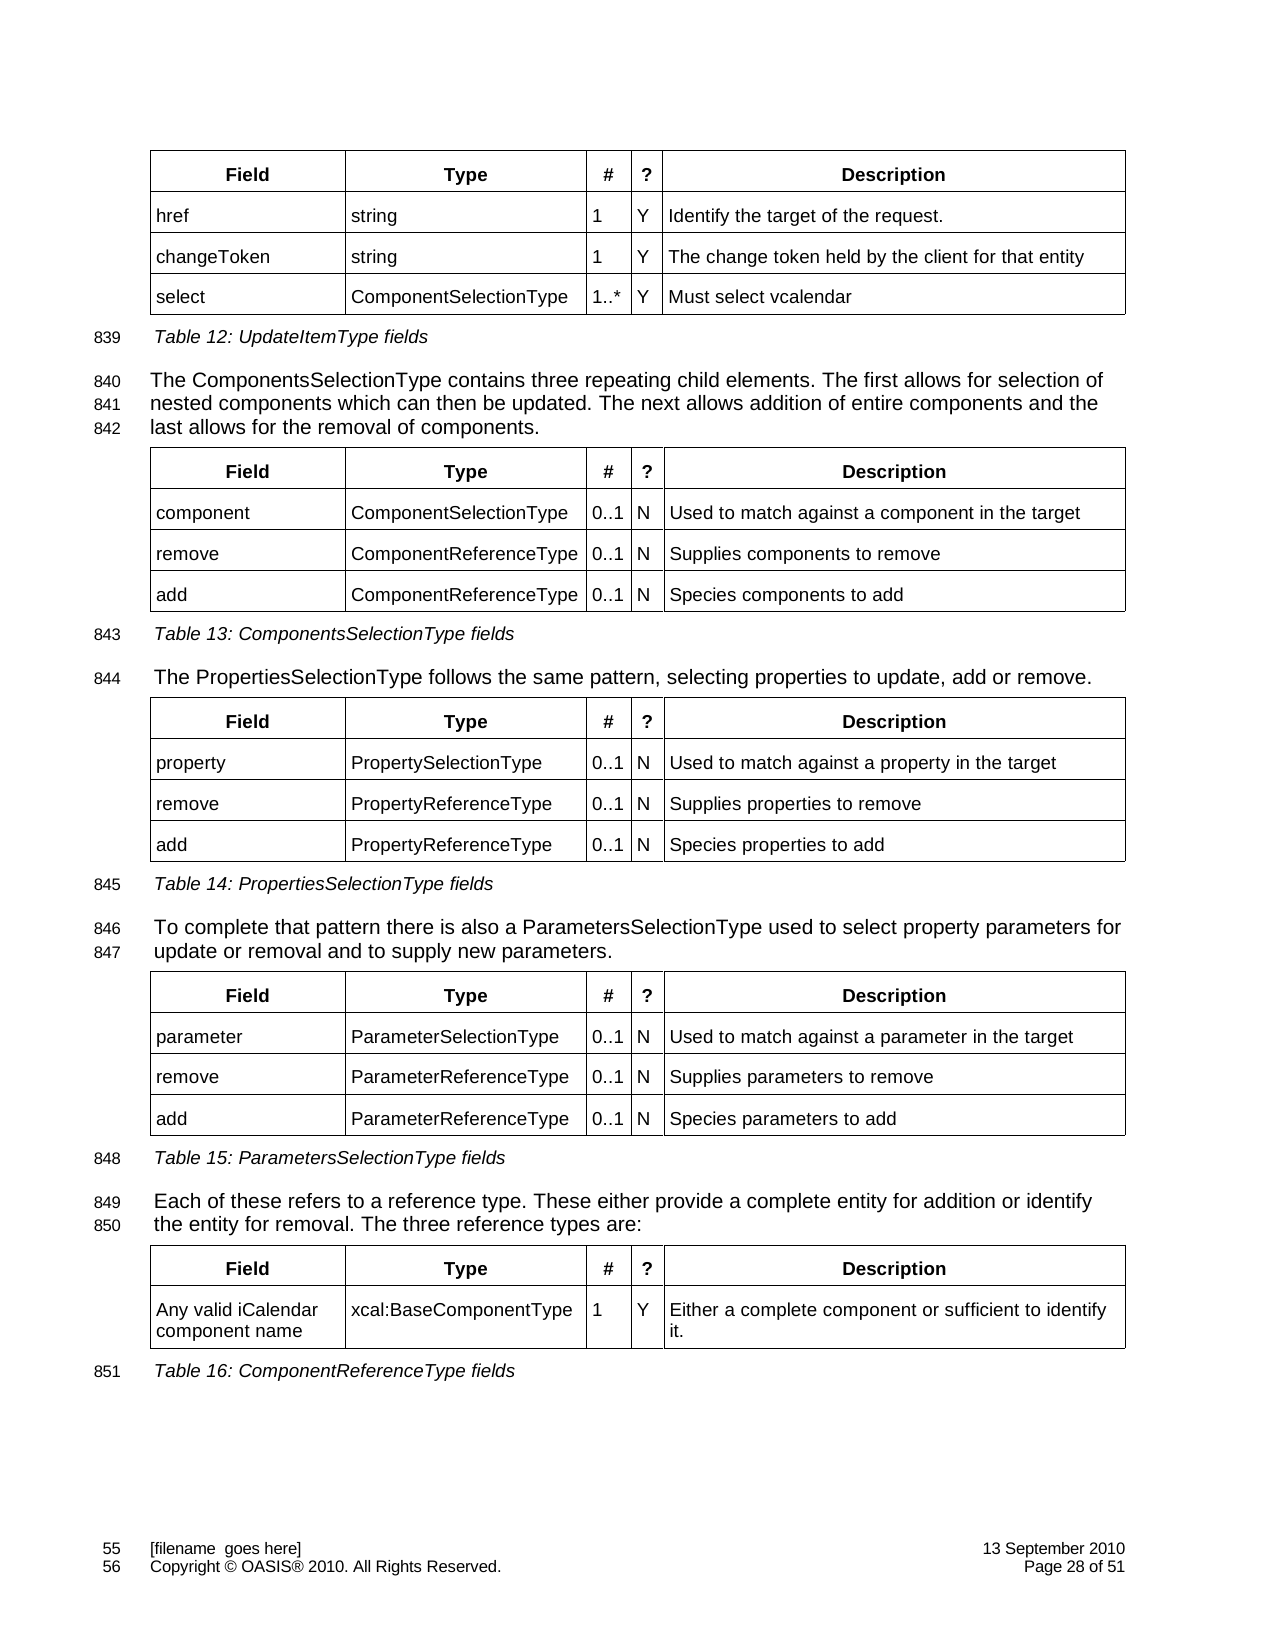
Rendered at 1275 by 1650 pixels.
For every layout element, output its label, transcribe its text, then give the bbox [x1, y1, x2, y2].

table_cell ParameterReferenceType [346, 1054, 586, 1094]
table_header Type [346, 972, 586, 1012]
table_cell N [632, 821, 663, 861]
table_cell property [151, 739, 345, 779]
table_cell 0..1 [587, 489, 631, 529]
table_cell Either a complete component or sufficient to identify it. [665, 1286, 1125, 1348]
table_cell 0..1 [587, 530, 631, 570]
table_cell 1 [587, 1286, 631, 1348]
table_cell remove [151, 780, 345, 820]
text Table 16: ComponentReferenceType fields [154, 1360, 1125, 1381]
table_cell Y [632, 233, 662, 273]
table_header Field [151, 151, 345, 191]
table_header Description [665, 698, 1125, 738]
table_cell N [632, 1054, 663, 1094]
text Table 14: PropertiesSelectionType fields [154, 874, 1125, 895]
table_cell Used to match against a property in the target [665, 739, 1125, 779]
table_cell Species parameters to add [665, 1095, 1125, 1135]
table_cell 0..1 [587, 821, 631, 861]
table_cell Species properties to add [665, 821, 1125, 861]
table_cell Supplies parameters to remove [665, 1054, 1125, 1094]
table_cell Any valid iCalendar component name [151, 1286, 345, 1348]
table_cell 0..1 [587, 739, 631, 779]
table_header Type [346, 1246, 586, 1285]
table_header ? [632, 698, 663, 738]
table_cell 1 [587, 233, 631, 273]
table_cell Y [632, 192, 662, 232]
table_cell add [151, 571, 345, 611]
table_header Description [665, 448, 1125, 488]
table_cell 1 [587, 192, 631, 232]
text The ComponentsSelectionType contains three repeating child elements. The first allows for selection of nested components which can then be updated. The next allows addition of entire components and the last allows for the removal of components. [150, 368, 1125, 439]
table_cell N [632, 1013, 663, 1053]
table_cell N [632, 571, 663, 611]
text Table 12: UpdateItemType fields [154, 326, 1125, 347]
table_cell The change token held by the client for that entity [663, 233, 1125, 273]
table_cell parameter [151, 1013, 345, 1053]
table_cell N [632, 489, 663, 529]
table_cell string [346, 192, 586, 232]
table_header ? [632, 1246, 663, 1285]
table_cell Supplies components to remove [665, 530, 1125, 570]
text To complete that pattern there is also a ParametersSelectionType used to select property parameters for update or removal and to supply new parameters. [154, 916, 1125, 963]
table_header # [587, 972, 631, 1012]
table_cell component [151, 489, 345, 529]
table_header Type [346, 448, 586, 488]
text Table 13: ComponentsSelectionType fields [154, 623, 1125, 644]
table_cell ComponentReferenceType [346, 530, 586, 570]
table_header Description [663, 151, 1125, 191]
table_header Type [346, 151, 586, 191]
text Table 15: ParametersSelectionType fields [154, 1147, 1125, 1168]
table_cell 0..1 [587, 1054, 631, 1094]
table_cell Y [632, 274, 662, 314]
text Each of these refers to a reference type. These either provide a complete entity for addition or identify the entity for removal. The three reference types are: [154, 1189, 1125, 1236]
table_cell Must select vcalendar [663, 274, 1125, 314]
table_cell ParameterSelectionType [346, 1013, 586, 1053]
table_header Field [151, 448, 345, 488]
table_header ? [632, 972, 663, 1012]
table_cell N [632, 739, 663, 779]
table_cell ComponentSelectionType [346, 274, 586, 314]
table_cell Used to match against a parameter in the target [665, 1013, 1125, 1053]
table_cell xcal:BaseComponentType [346, 1286, 586, 1348]
table_cell ComponentSelectionType [346, 489, 586, 529]
table_cell changeToken [151, 233, 345, 273]
table_header ? [632, 151, 662, 191]
table_cell PropertyReferenceType [346, 821, 586, 861]
table_cell 0..1 [587, 780, 631, 820]
table_header # [587, 151, 631, 191]
table_cell N [632, 780, 663, 820]
table_cell 0..1 [587, 1013, 631, 1053]
table_header Field [151, 972, 345, 1012]
table_header ? [632, 448, 663, 488]
table_header Field [151, 1246, 345, 1285]
table_cell remove [151, 1054, 345, 1094]
table_header # [587, 448, 631, 488]
table_cell ComponentReferenceType [346, 571, 586, 611]
table_cell Used to match against a component in the target [665, 489, 1125, 529]
text The PropertiesSelectionType follows the same pattern, selecting properties to update, add or remove. [154, 665, 1125, 689]
table_header Field [151, 698, 345, 738]
table_header Type [346, 698, 586, 738]
table_cell ParameterReferenceType [346, 1095, 586, 1135]
table_cell string [346, 233, 586, 273]
table_cell Species components to add [665, 571, 1125, 611]
table_cell add [151, 1095, 345, 1135]
table_cell PropertySelectionType [346, 739, 586, 779]
table_header Description [665, 972, 1125, 1012]
table_cell 1..* [587, 274, 631, 314]
table_cell N [632, 530, 663, 570]
table_cell 0..1 [587, 571, 631, 611]
table_cell Identify the target of the request. [663, 192, 1125, 232]
table_cell select [151, 274, 345, 314]
table_header # [587, 698, 631, 738]
table_cell Y [632, 1286, 663, 1348]
table_cell Supplies properties to remove [665, 780, 1125, 820]
table_cell add [151, 821, 345, 861]
table_cell href [151, 192, 345, 232]
table_header Description [665, 1246, 1125, 1285]
table_cell N [632, 1095, 663, 1135]
table_cell remove [151, 530, 345, 570]
table_cell 0..1 [587, 1095, 631, 1135]
table_cell PropertyReferenceType [346, 780, 586, 820]
table_header # [587, 1246, 631, 1285]
